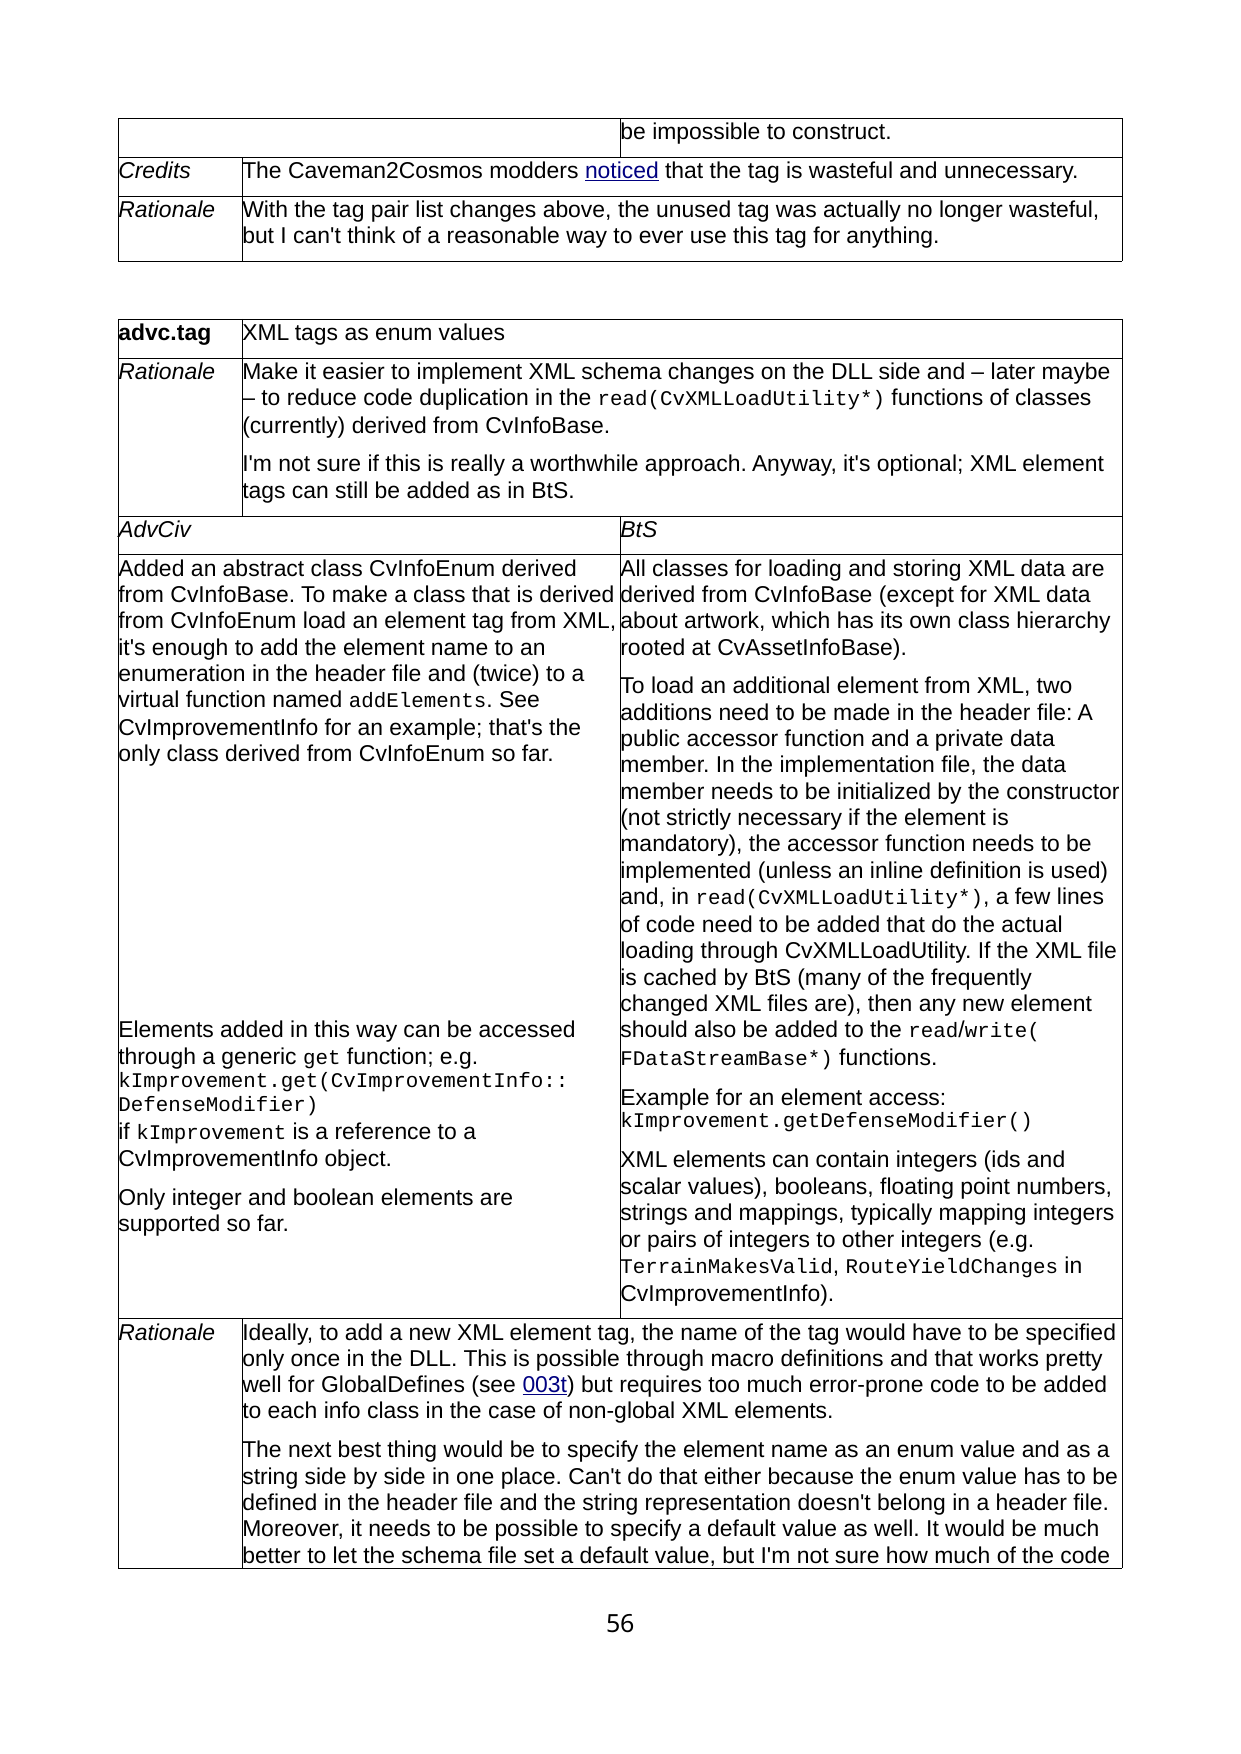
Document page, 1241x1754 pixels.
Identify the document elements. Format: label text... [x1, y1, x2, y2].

table_cell BtS [621, 517, 1122, 554]
table_cell be impossible to construct. [621, 119, 1122, 157]
table_cell Rationale [119, 359, 242, 516]
table_cell Ideally, to add a new XML element tag, the name of the tag would have to be specified only once in the DLL. This is possible through macro definitions and that works pretty well for GlobalDefines (see 003t) but requires too much error-prone code to be added to each info class in the case of non-global XML elements. The next best thing would be to specify the element name as an enum value and as a string side by side in one place. Can't do that either because the enum value has to be defined in the header file and the string representation doesn't belong in a header file. Moreover, it needs to be possible to specify a default value as well. It would be much better to let the schema file set a default value, but I'm not sure how much of the code [243, 1319, 1122, 1568]
table_cell Added an abstract class CvInfoEnum derived from CvInfoBase. To make a class that is derived from CvInfoEnum load an element tag from XML, it's enough to add the element name to an enumeration in the header file and (twice) to a virtual function named addElements. See CvImprovementInfo for an example; that's the only class derived from CvInfoEnum so far. Elements added in this way can be accessed through a generic get function; e.g. kImprovement.get(CvImprovementInfo:: DefenseModifier) if kImprovement is a reference to a CvImprovementInfo object. Only integer and boolean elements are supported so far. [119, 555, 620, 1318]
table_header XML tags as enum values [243, 320, 1122, 357]
table_cell Make it easier to implement XML schema changes on the DLL side and – later maybe – to reduce code duplication in the read(CvXMLLoadUtility*) functions of classes (currently) derived from CvInfoBase. I'm not sure if this is really a worthwhile approach. Anyway, it's optional; XML element tags can still be added as in BtS. [243, 359, 1122, 516]
table_cell [119, 119, 620, 157]
table_cell The Caveman2Cosmos modders noticed that the tag is wasteful and unnecessary. [243, 158, 1122, 196]
table_cell AdvCiv [119, 517, 620, 554]
table_cell All classes for loading and storing XML data are derived from CvInfoBase (except for XML data about artwork, which has its own class hierarchy rooted at CvAssetInfoBase). To load an additional element from XML, two additions need to be made in the header file: A public accessor function and a private data member. In the implementation file, the data member needs to be initialized by the constructor (not strictly necessary if the element is mandatory), the accessor function needs to be implemented (unless an inline definition is used) and, in read(CvXMLLoadUtility*), a few lines of code need to be added that do the actual loading through CvXMLLoadUtility. If the XML file is cached by BtS (many of the frequently changed XML files are), then any new element should also be added to the read/write( FDataStreamBase*) functions. Example for an element access: kImprovement.getDefenseModifier() XML elements can contain integers (ids and scalar values), booleans, floating point numbers, strings and mappings, typically mapping integers or pairs of integers to other integers (e.g. TerrainMakesValid, RouteYieldChanges in CvImprovementInfo). [621, 555, 1122, 1318]
table_header advc.tag [119, 320, 242, 357]
table_cell Credits [119, 158, 242, 196]
table_cell Rationale [119, 197, 242, 261]
table_cell With the tag pair list changes above, the unused tag was actually no longer wasteful, but I can't think of a reasonable way to ever use this tag for anything. [243, 197, 1122, 261]
table_cell Rationale [119, 1319, 242, 1568]
